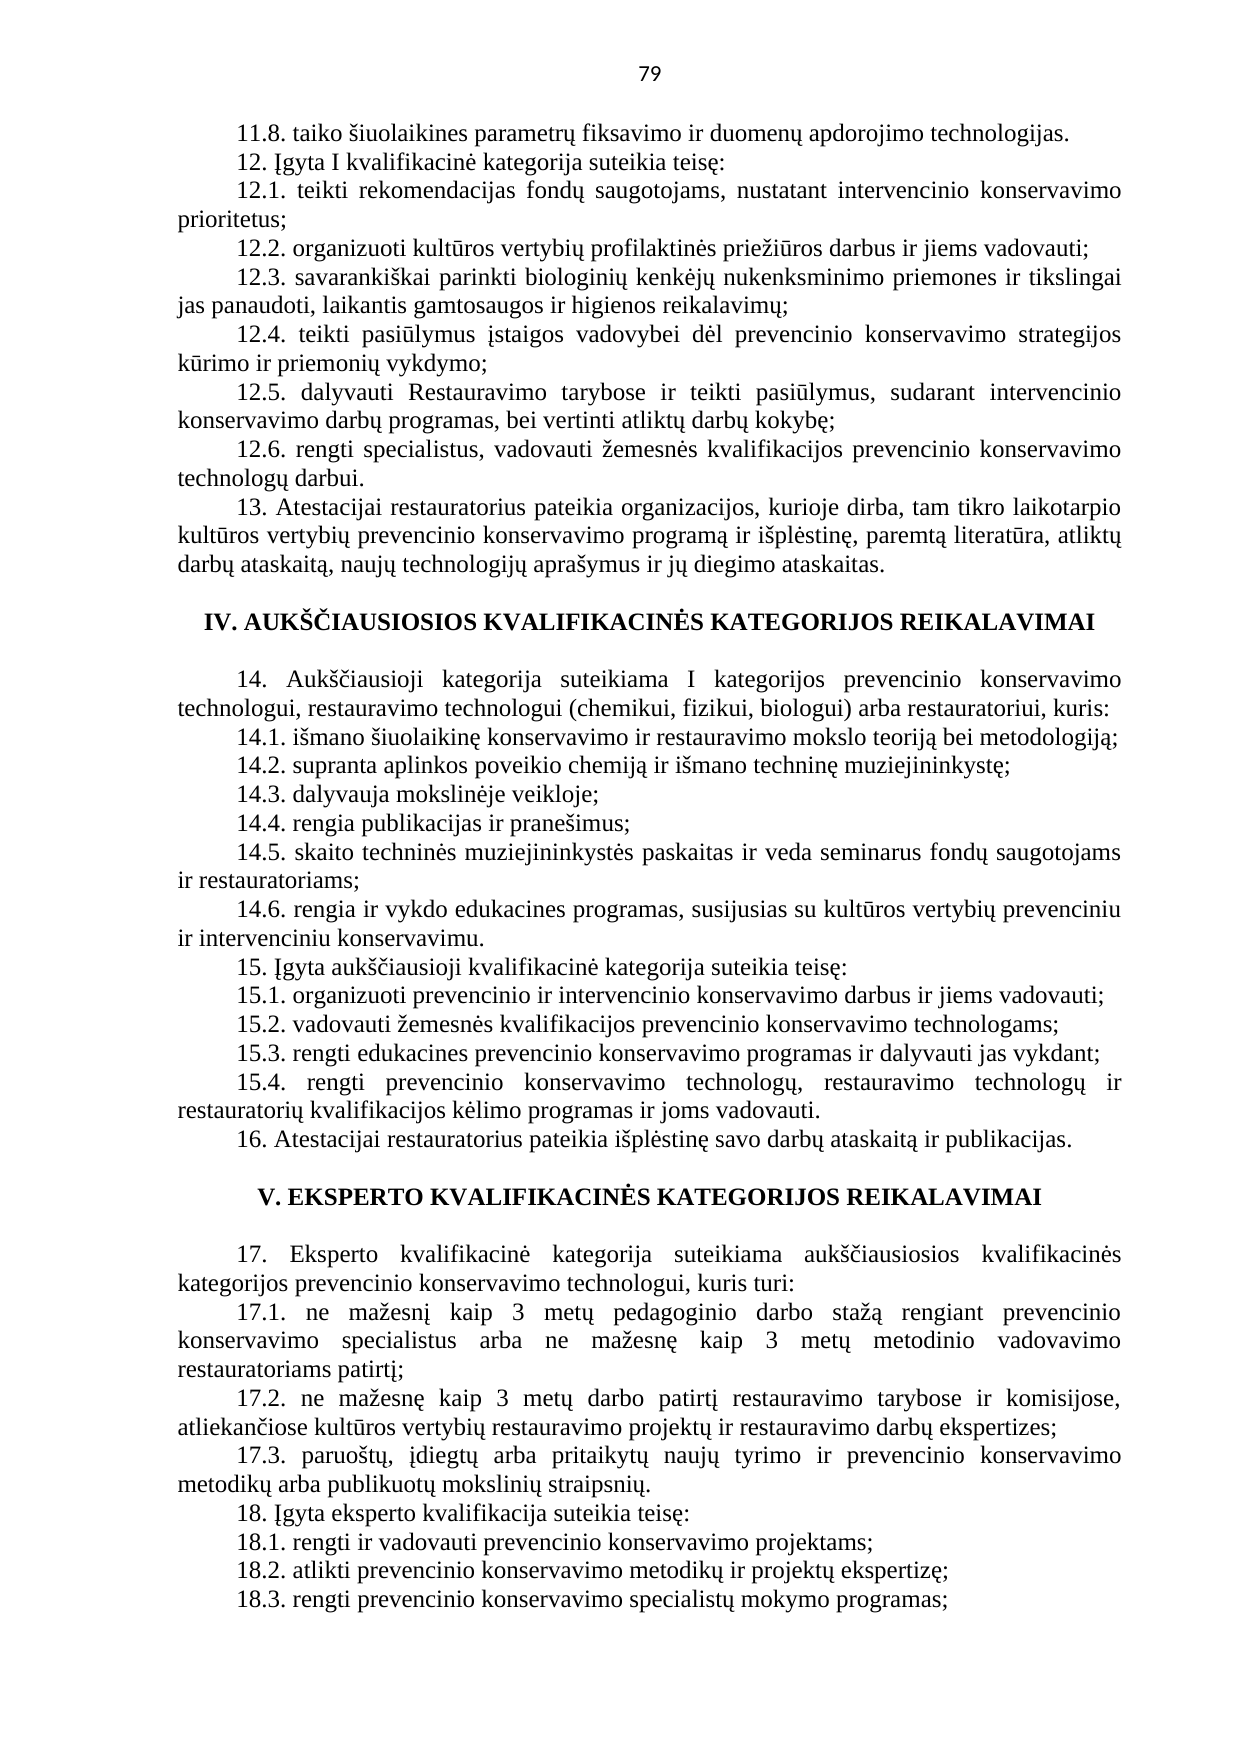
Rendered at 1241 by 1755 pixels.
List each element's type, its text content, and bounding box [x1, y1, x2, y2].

text 15.1. organizuoti prevencinio ir intervencinio konservavimo darbus ir jiems vadovauti; [177, 981, 1122, 1009]
text 15. Įgyta aukščiausioji kvalifikacinė kategorija suteikia teisę: [177, 952, 1122, 981]
text 12.4. teikti pasiūlymus įstaigos vadovybei dėl prevencinio konservavimo strategijos kūrimo ir priemonių vykdymo; [177, 319, 1122, 377]
text 12.3. savarankiškai parinkti biologinių kenkėjų nukenksminimo priemones ir tikslingai jas panaudoti, laikantis gamtosaugos ir higienos reikalavimų; [177, 262, 1122, 319]
text 14. Aukščiausioji kategorija suteikiama I kategorijos prevencinio konservavimo technologui, restauravimo technologui (chemikui, fizikui, biologui) arba restauratoriui, kuris: [177, 664, 1122, 722]
text 14.6. rengia ir vykdo edukacines programas, susijusias su kultūros vertybių prevenciniu ir intervenciniu konservavimu. [177, 894, 1122, 952]
text 15.3. rengti edukacines prevencinio konservavimo programas ir dalyvauti jas vykdant; [177, 1038, 1122, 1067]
text IV. AUKŠČIAUSIOSIOS KVALIFIKACINĖS KATEGORIJOS REIKALAVIMAI [177, 607, 1122, 636]
text 18. Įgyta eksperto kvalifikacija suteikia teisę: [177, 1498, 1122, 1527]
text 18.2. atlikti prevencinio konservavimo metodikų ir projektų ekspertizę; [177, 1556, 1122, 1584]
text 15.2. vadovauti žemesnės kvalifikacijos prevencinio konservavimo technologams; [177, 1009, 1122, 1038]
text 12.5. dalyvauti Restauravimo tarybose ir teikti pasiūlymus, sudarant intervencinio konservavimo darbų programas, bei vertinti atliktų darbų kokybę; [177, 377, 1122, 434]
text 12.2. organizuoti kultūros vertybių profilaktinės priežiūros darbus ir jiems vadovauti; [177, 233, 1122, 262]
text 11.8. taiko šiuolaikines parametrų fiksavimo ir duomenų apdorojimo technologijas. [177, 118, 1122, 147]
text 14.2. supranta aplinkos poveikio chemiją ir išmano techninę muziejininkystę; [177, 751, 1122, 779]
text 17. Eksperto kvalifikacinė kategorija suteikiama aukščiausiosios kvalifikacinės kategorijos prevencinio konservavimo technologui, kuris turi: [177, 1239, 1122, 1297]
text 18.1. rengti ir vadovauti prevencinio konservavimo projektams; [177, 1527, 1122, 1556]
text 13. Atestacijai restauratorius pateikia organizacijos, kurioje dirba, tam tikro laikotarpio kultūros vertybių prevencinio konservavimo programą ir išplėstinę, paremtą literatūra, atliktų darbų ataskaitą, naujų technologijų aprašymus ir jų diegimo ataskaitas. [177, 492, 1122, 578]
text 16. Atestacijai restauratorius pateikia išplėstinę savo darbų ataskaitą ir publikacijas. [177, 1124, 1122, 1153]
text 12. Įgyta I kvalifikacinė kategorija suteikia teisę: [177, 147, 1122, 176]
text 15.4. rengti prevencinio konservavimo technologų, restauravimo technologų ir restauratorių kvalifikacijos kėlimo programas ir joms vadovauti. [177, 1067, 1122, 1124]
text 17.2. ne mažesnę kaip 3 metų darbo patirtį restauravimo tarybose ir komisijose, atliekančiose kultūros vertybių restauravimo projektų ir restauravimo darbų ekspertizes; [177, 1383, 1122, 1441]
text 12.1. teikti rekomendacijas fondų saugotojams, nustatant intervencinio konservavimo prioritetus; [177, 176, 1122, 233]
text 14.5. skaito techninės muziejininkystės paskaitas ir veda seminarus fondų saugotojams ir restauratoriams; [177, 837, 1122, 894]
text 17.1. ne mažesnį kaip 3 metų pedagoginio darbo stažą rengiant prevencinio konservavimo specialistus arba ne mažesnę kaip 3 metų metodinio vadovavimo restauratoriams patirtį; [177, 1297, 1122, 1383]
text 17.3. paruoštų, įdiegtų arba pritaikytų naujų tyrimo ir prevencinio konservavimo metodikų arba publikuotų mokslinių straipsnių. [177, 1441, 1122, 1498]
text 14.4. rengia publikacijas ir pranešimus; [177, 808, 1122, 837]
text 18.3. rengti prevencinio konservavimo specialistų mokymo programas; [177, 1584, 1122, 1613]
text 14.1. išmano šiuolaikinę konservavimo ir restauravimo mokslo teoriją bei metodologiją; [177, 722, 1122, 751]
text 12.6. rengti specialistus, vadovauti žemesnės kvalifikacijos prevencinio konservavimo technologų darbui. [177, 434, 1122, 492]
text V. EKSPERTO KVALIFIKACINĖS KATEGORIJOS REIKALAVIMAI [177, 1182, 1122, 1211]
text 14.3. dalyvauja mokslinėje veikloje; [177, 779, 1122, 808]
